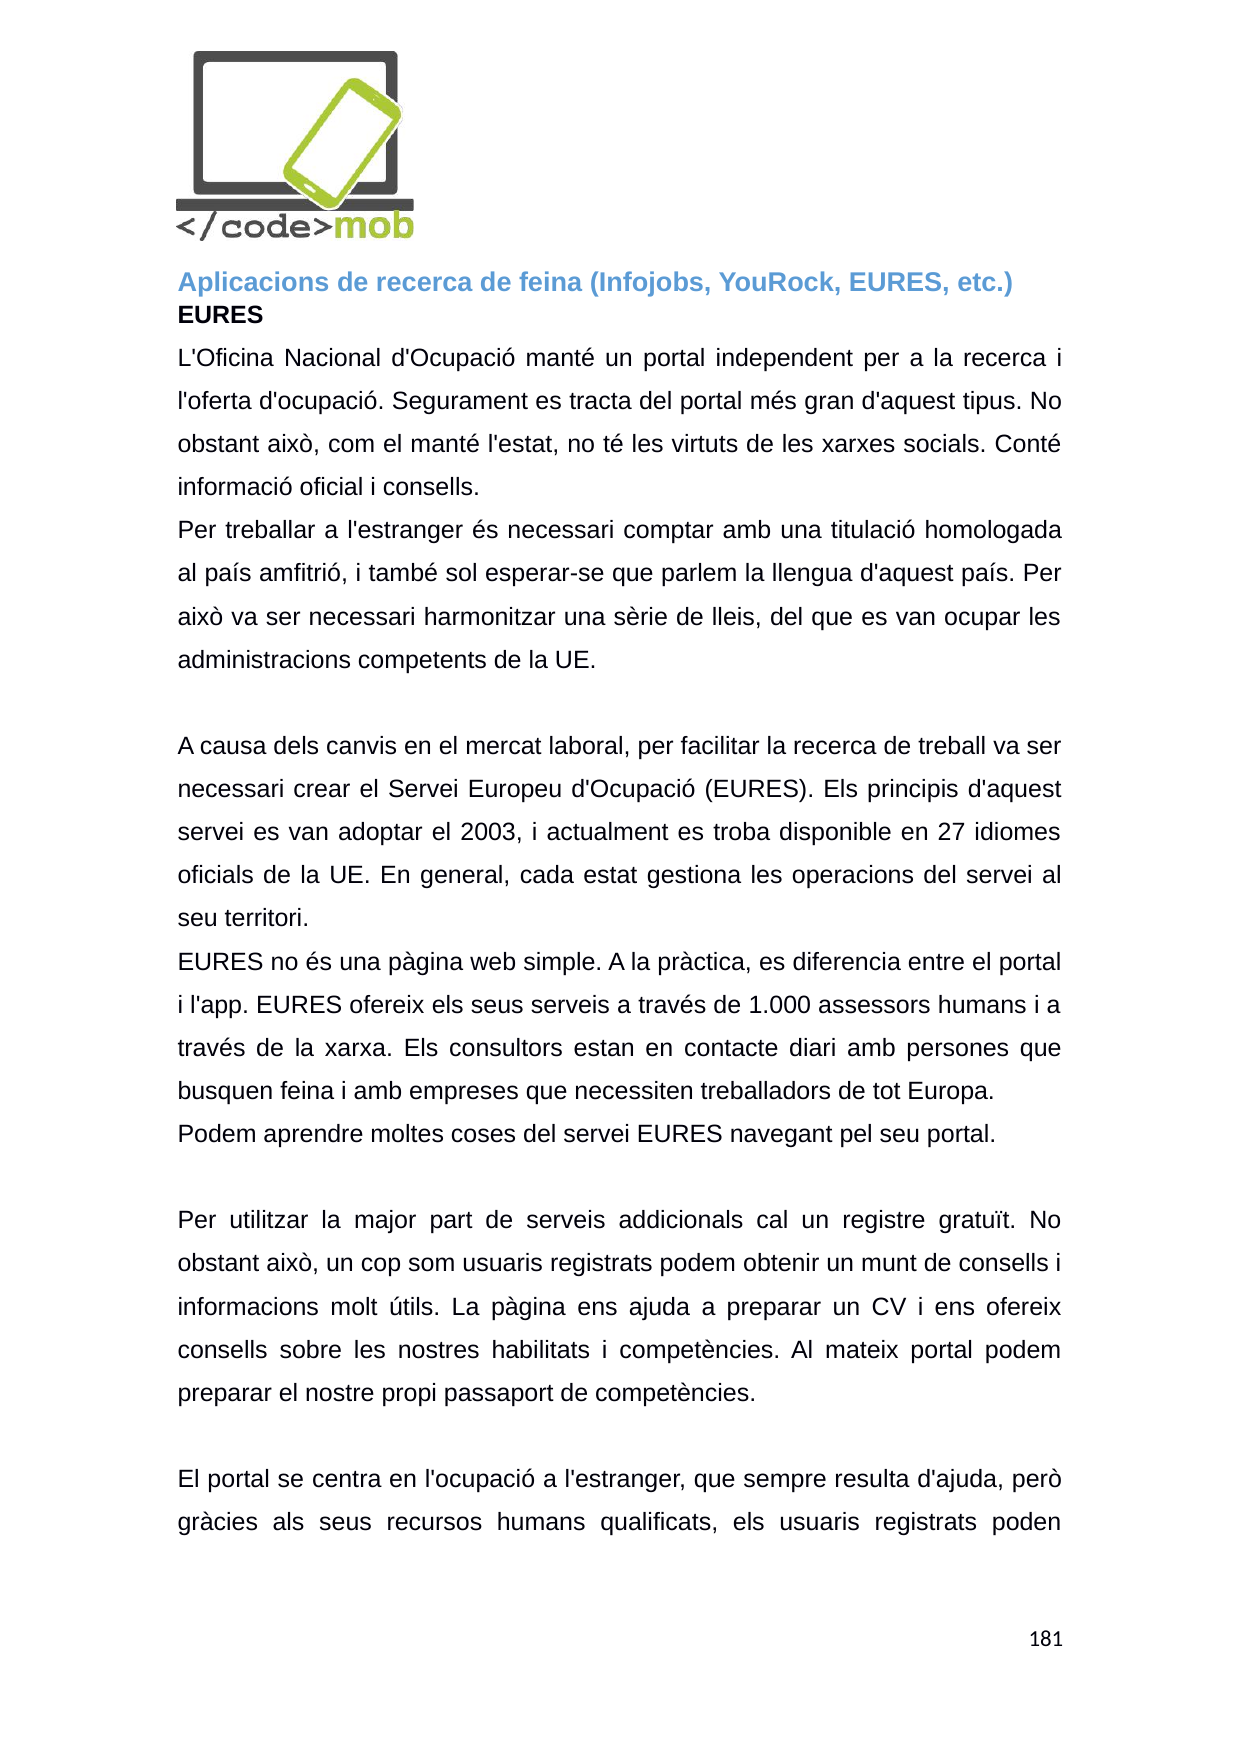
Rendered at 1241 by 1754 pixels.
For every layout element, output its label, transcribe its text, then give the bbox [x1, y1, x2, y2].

text L'Oficina Nacional d'Ocupació manté un portal independent per a la recerca i l'oferta d'ocupació. Segurament es tracta del portal més gran d'aquest tipus. No obstant això, com el manté l'estat, no té les virtuts de les xarxes socials. Conté informació oficial i consells. [177, 343, 1063, 501]
text EURES no és una pàgina web simple. A la pràctica, es diferencia entre el portal i l'app. EURES ofereix els seus serveis a través de 1.000 assessors humans i a través de la xarxa. Els consultors estan en contacte diari amb persones que busquen feina i amb empreses que necessiten treballadors de tot Europa. [177, 946, 1063, 1104]
text El portal se centra en l'ocupació a l'estranger, que sempre resulta d'ajuda, però gràcies als seus recursos humans qualificats, els usuaris registrats poden [177, 1464, 1063, 1536]
text Podem aprendre moltes coses del servei EURES navegant pel seu portal. [177, 1119, 1063, 1148]
text Per utilitzar la major part de serveis addicionals cal un registre gratuït. No obstant això, un cop som usuaris registrats podem obtenir un munt de consells i informacions molt útils. La pàgina ens ajuda a preparar un CV i ens ofereix consells sobre les nostres habilitats i competències. Al mateix portal podem preparar el nostre propi passaport de competències. [177, 1205, 1063, 1406]
subtitle Aplicacions de recerca de feina (Infojobs, YouRock, EURES, etc.) [177, 266, 1063, 297]
text Per treballar a l'estranger és necessari comptar amb una titulació homologada al país amfitrió, i també sol esperar-se que parlem la llengua d'aquest país. Per això va ser necessari harmonitzar una sèrie de lleis, del que es van ocupar les administracions competents de la UE. [177, 515, 1063, 673]
text A causa dels canvis en el mercat laboral, per facilitar la recerca de treball va ser necessari crear el Servei Europeu d'Ocupació (EURES). Els principis d'aquest servei es van adoptar el 2003, i actualment es troba disponible en 27 idiomes oficials de la UE. En general, cada estat gestiona les operacions del servei al seu territori. [177, 731, 1063, 932]
text EURES [177, 299, 1063, 328]
picture [176, 51, 414, 241]
